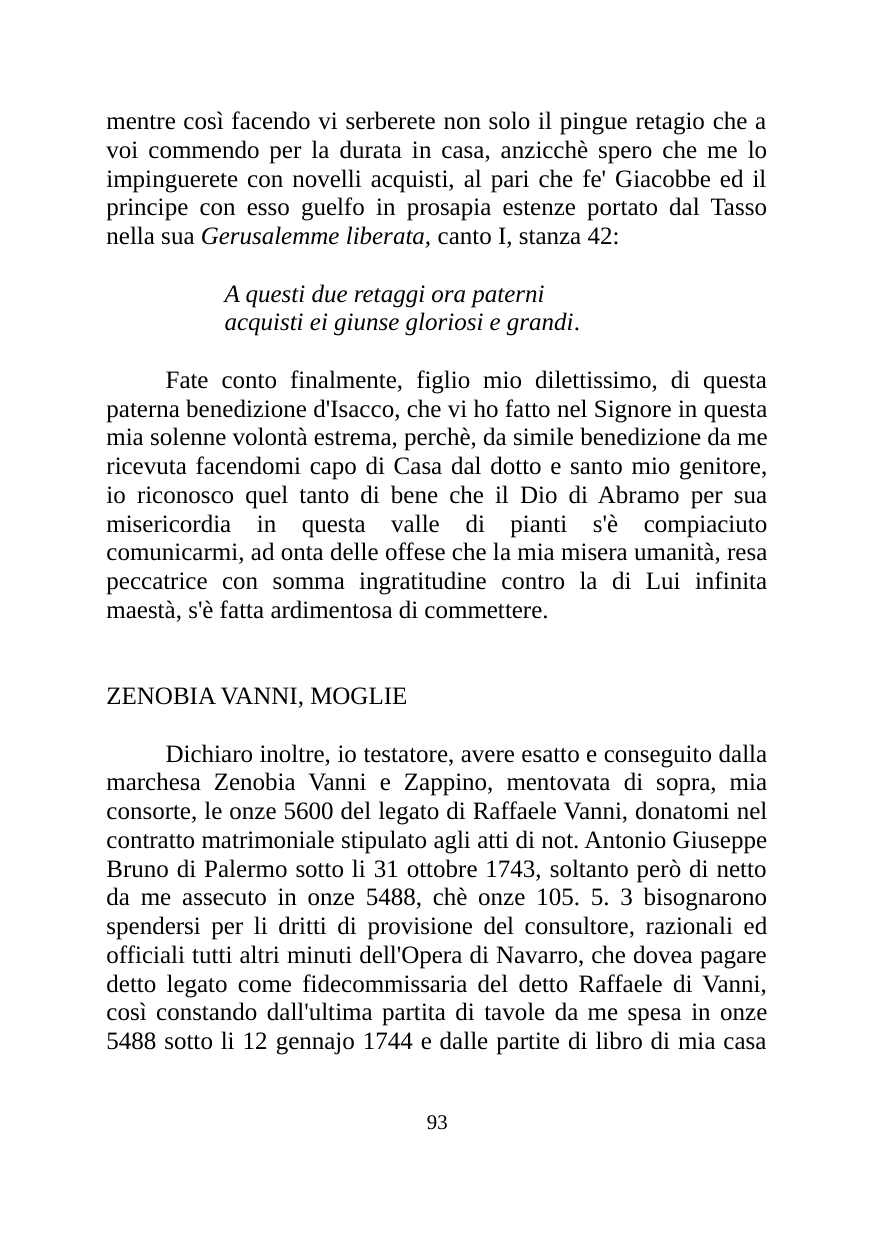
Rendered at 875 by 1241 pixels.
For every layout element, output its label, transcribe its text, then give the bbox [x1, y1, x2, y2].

text ZENOBIA VANNI, MOGLIE [106, 681, 768, 710]
text Dichiaro inoltre, io testatore, avere esatto e conseguito dalla marchesa Zenobia Vanni e Zappino, mentovata di sopra, mia consorte, le onze 5600 del legato di Raffaele Vanni, donatomi nel contratto matrimoniale stipulato agli atti di not. Antonio Giuseppe Bruno di Palermo sotto li 31 ottobre 1743, soltanto però di netto da me assecuto in onze 5488, chè onze 105. 5. 3 bisognarono spendersi per li dritti di provisione del consultore, razionali ed officiali tutti altri minuti dell'Opera di Navarro, che dovea pagare detto legato come fidecommissaria del detto Raffaele di Vanni, così constando dall'ultima partita di tavole da me spesa in onze 5488 sotto li 12 gennajo 1744 e dalle partite di libro di mia casa [106, 739, 768, 1055]
text Fate conto finalmente, figlio mio dilettissimo, di questa paterna benedizione d'Isacco, che vi ho fatto nel Signore in questa mia solenne volontà estrema, perchè, da simile benedizione da me ricevuta facendomi capo di Casa dal dotto e santo mio genitore, io riconosco quel tanto di bene che il Dio di Abramo per sua misericordia in questa valle di pianti s'è compiaciuto comunicarmi, ad onta delle offese che la mia misera umanità, resa peccatrice con somma ingratitudine contro la di Lui infinita maestà, s'è fatta ardimentosa di commettere. [106, 365, 768, 624]
text A questi due retaggi ora paterni [165, 279, 768, 307]
text acquisti ei giunse gloriosi e grandi. [165, 307, 768, 336]
text mentre così facendo vi serberete non solo il pingue retagio che a voi commendo per la durata in casa, anzicchè spero che me lo impinguerete con novelli acquisti, al pari che fe' Giacobbe ed il principe con esso guelfo in prosapia estenze portato dal Tasso nella sua Gerusalemme liberata, canto I, stanza 42: [106, 106, 768, 250]
